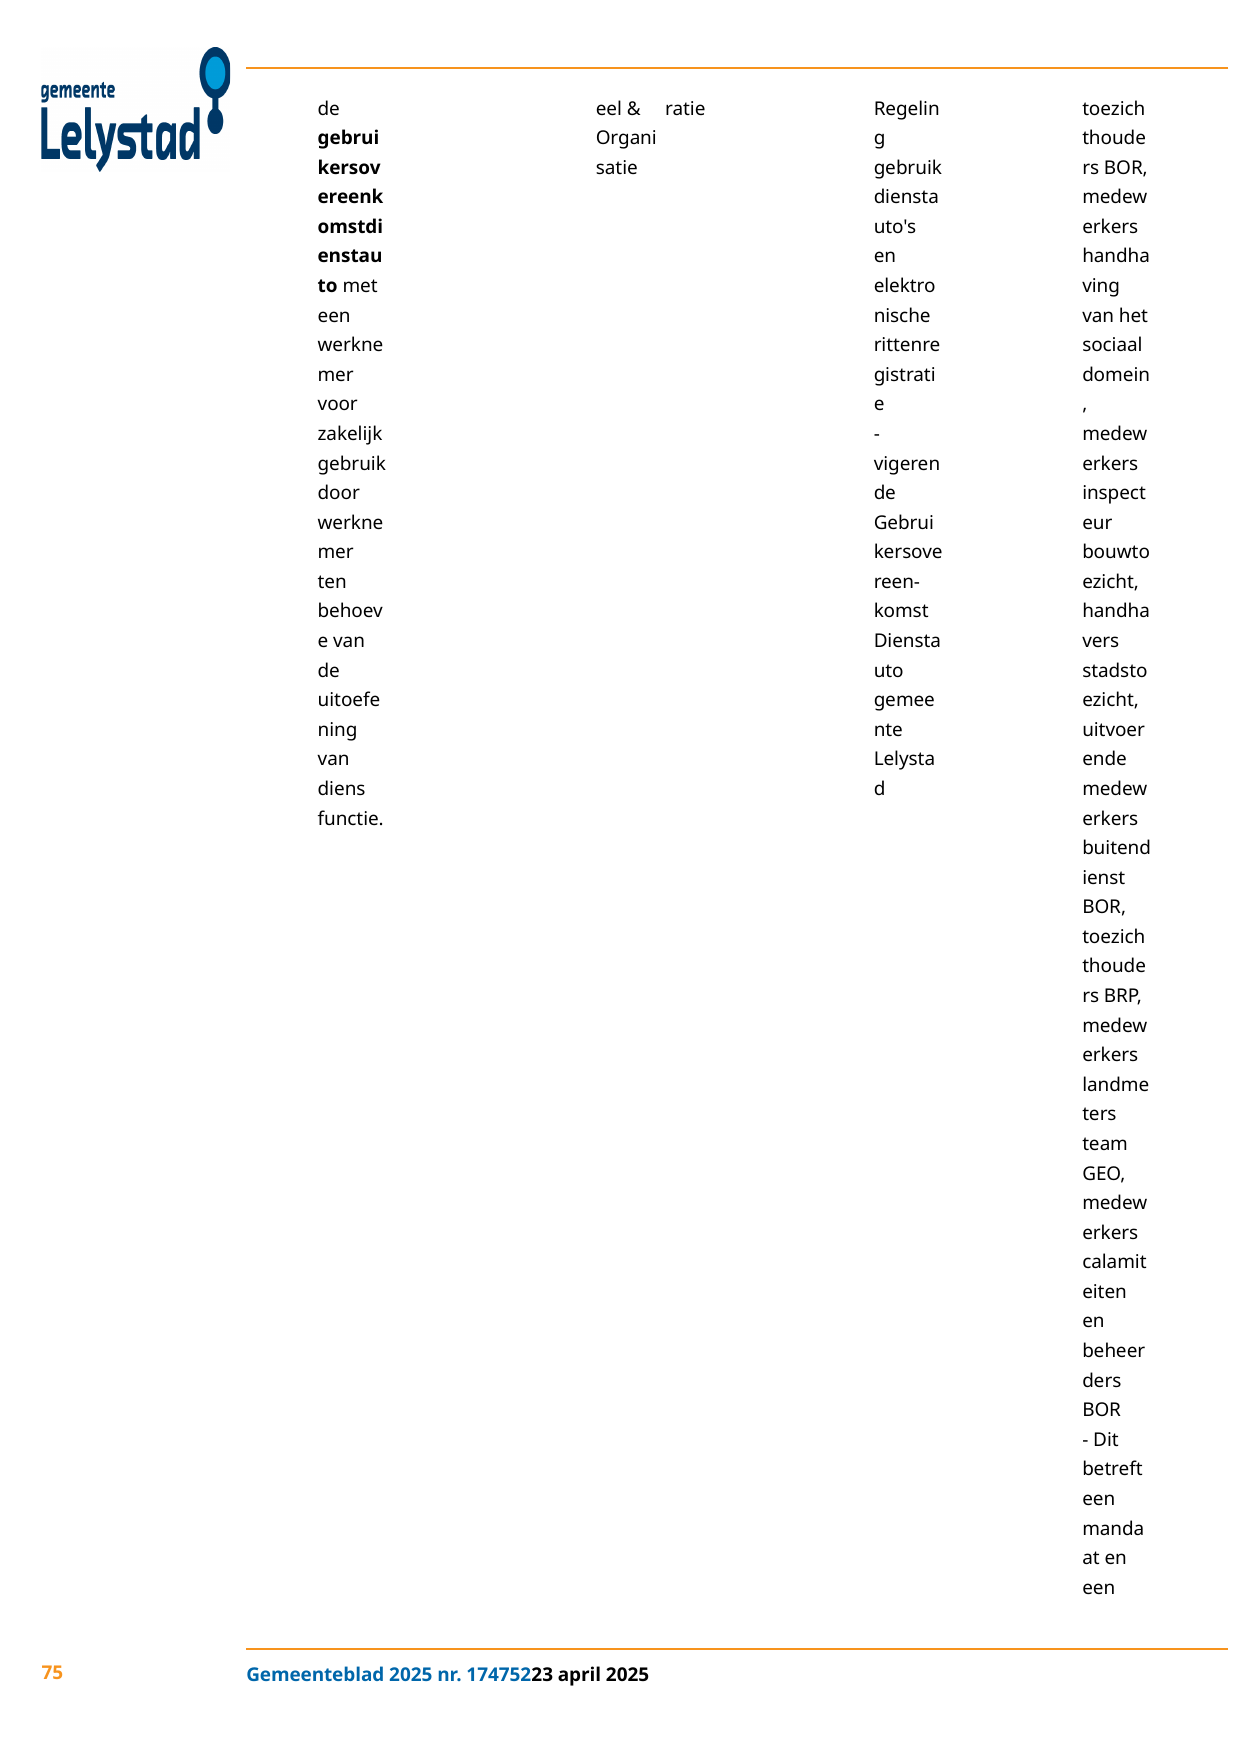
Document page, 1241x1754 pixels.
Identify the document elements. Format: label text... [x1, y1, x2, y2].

table_cell [456, 95, 526, 1600]
table_cell ratie [665, 95, 734, 1600]
table_cell [248, 95, 317, 1600]
table_cell [804, 95, 873, 1600]
table_cell [943, 95, 1013, 1600]
table_cell [387, 95, 456, 1600]
table_cell [1013, 95, 1082, 1600]
table_cell [735, 95, 804, 1600]
table_cell Regeling gebruik dienstauto's en elektronische rittenregistratie - vigerende Gebruikersovereen- komst Dienstauto gemeente Lelystad [874, 95, 943, 1600]
table_cell toezichthouders BOR, medewerkers handhaving van het sociaal domein, medewerkers inspecteur bouwtoezicht, handhavers stadstoezicht, uitvoerende medewerkers buitendienst BOR, toezichthouders BRP, medewerkers landmeters team GEO, medewerkers calamiteiten en beheerders BOR - Dit betreft een mandaat en een [1082, 95, 1152, 1600]
table_cell eel & Organisatie [596, 95, 665, 1600]
table_cell de gebruikersovereenkomstdienstauto met een werknemer voor zakelijk gebruik door werknemer ten behoeve van de uitoefening van diens functie. [318, 95, 387, 1600]
picture [41, 47, 231, 172]
table_cell [526, 95, 596, 1600]
